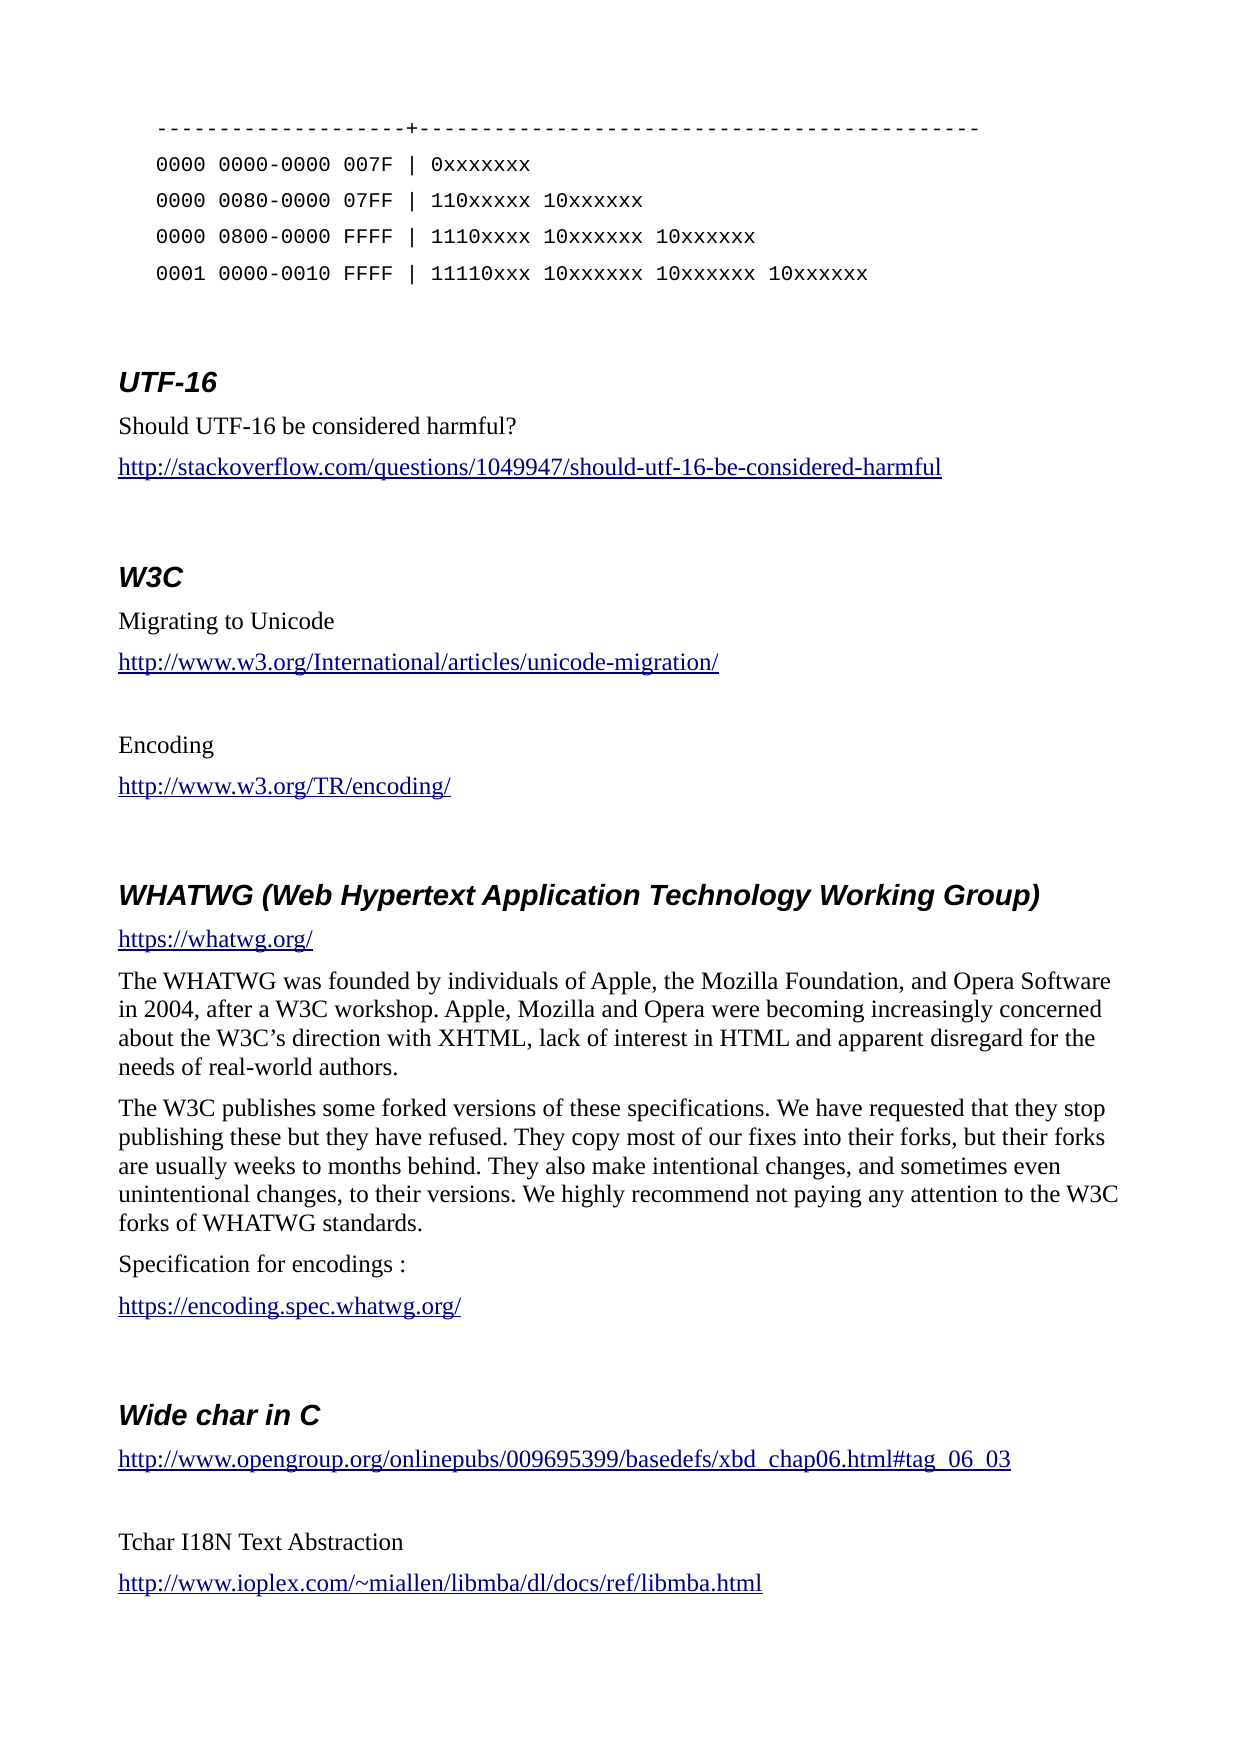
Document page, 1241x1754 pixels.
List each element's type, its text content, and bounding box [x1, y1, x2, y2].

text Should UTF-16 be considered harmful? [118, 411, 1122, 440]
text Specification for encodings : [118, 1249, 1122, 1278]
text http://stackoverflow.com/questions/1049947/should-utf-16-be-considered-harmful [118, 452, 1122, 481]
text --------------------+--------------------------------------------- [118, 118, 1122, 142]
text 0000 0080-0000 07FF | 110xxxxx 10xxxxxx [118, 190, 1122, 214]
text http://www.w3.org/TR/encoding/ [118, 771, 1122, 800]
text https://encoding.spec.whatwg.org/ [118, 1291, 1122, 1319]
subtitle W3C [118, 560, 1122, 593]
text 0001 0000-0010 FFFF | 11110xxx 10xxxxxx 10xxxxxx 10xxxxxx [118, 263, 1122, 286]
subtitle Wide char in C [118, 1398, 1122, 1432]
text Tchar I18N Text Abstraction [118, 1527, 1122, 1556]
subtitle UTF-16 [118, 365, 1122, 399]
text The W3C publishes some forked versions of these specifications. We have requested that they stop publishing these but they have refused. They copy most of our fixes into their forks, but their forks are usually weeks to months behind. They also make intentional changes, and sometimes even unintentional changes, to their versions. We highly recommend not paying any attention to the W3C forks of WHATWG standards. [118, 1093, 1122, 1237]
text http://www.opengroup.org/onlinepubs/009695399/basedefs/xbd_chap06.html#tag_06_03 [118, 1444, 1122, 1473]
text 0000 0000-0000 007F | 0xxxxxxx [118, 154, 1122, 178]
text https://whatwg.org/ [118, 924, 1122, 953]
text Migrating to Unicode [118, 606, 1122, 635]
text Encoding [118, 730, 1122, 758]
text 0000 0800-0000 FFFF | 1110xxxx 10xxxxxx 10xxxxxx [118, 227, 1122, 250]
subtitle WHATWG (Web Hypertext Application Technology Working Group) [118, 878, 1122, 912]
text http://www.ioplex.com/~miallen/libmba/dl/docs/ref/libmba.html [118, 1568, 1122, 1597]
text The WHATWG was founded by individuals of Apple, the Mozilla Foundation, and Opera Software in 2004, after a W3C workshop. Apple, Mozilla and Opera were becoming increasingly concerned about the W3C’s direction with XHTML, lack of interest in HTML and apparent disregard for the needs of real-world authors. [118, 966, 1122, 1081]
text http://www.w3.org/International/articles/unicode-migration/ [118, 647, 1122, 676]
